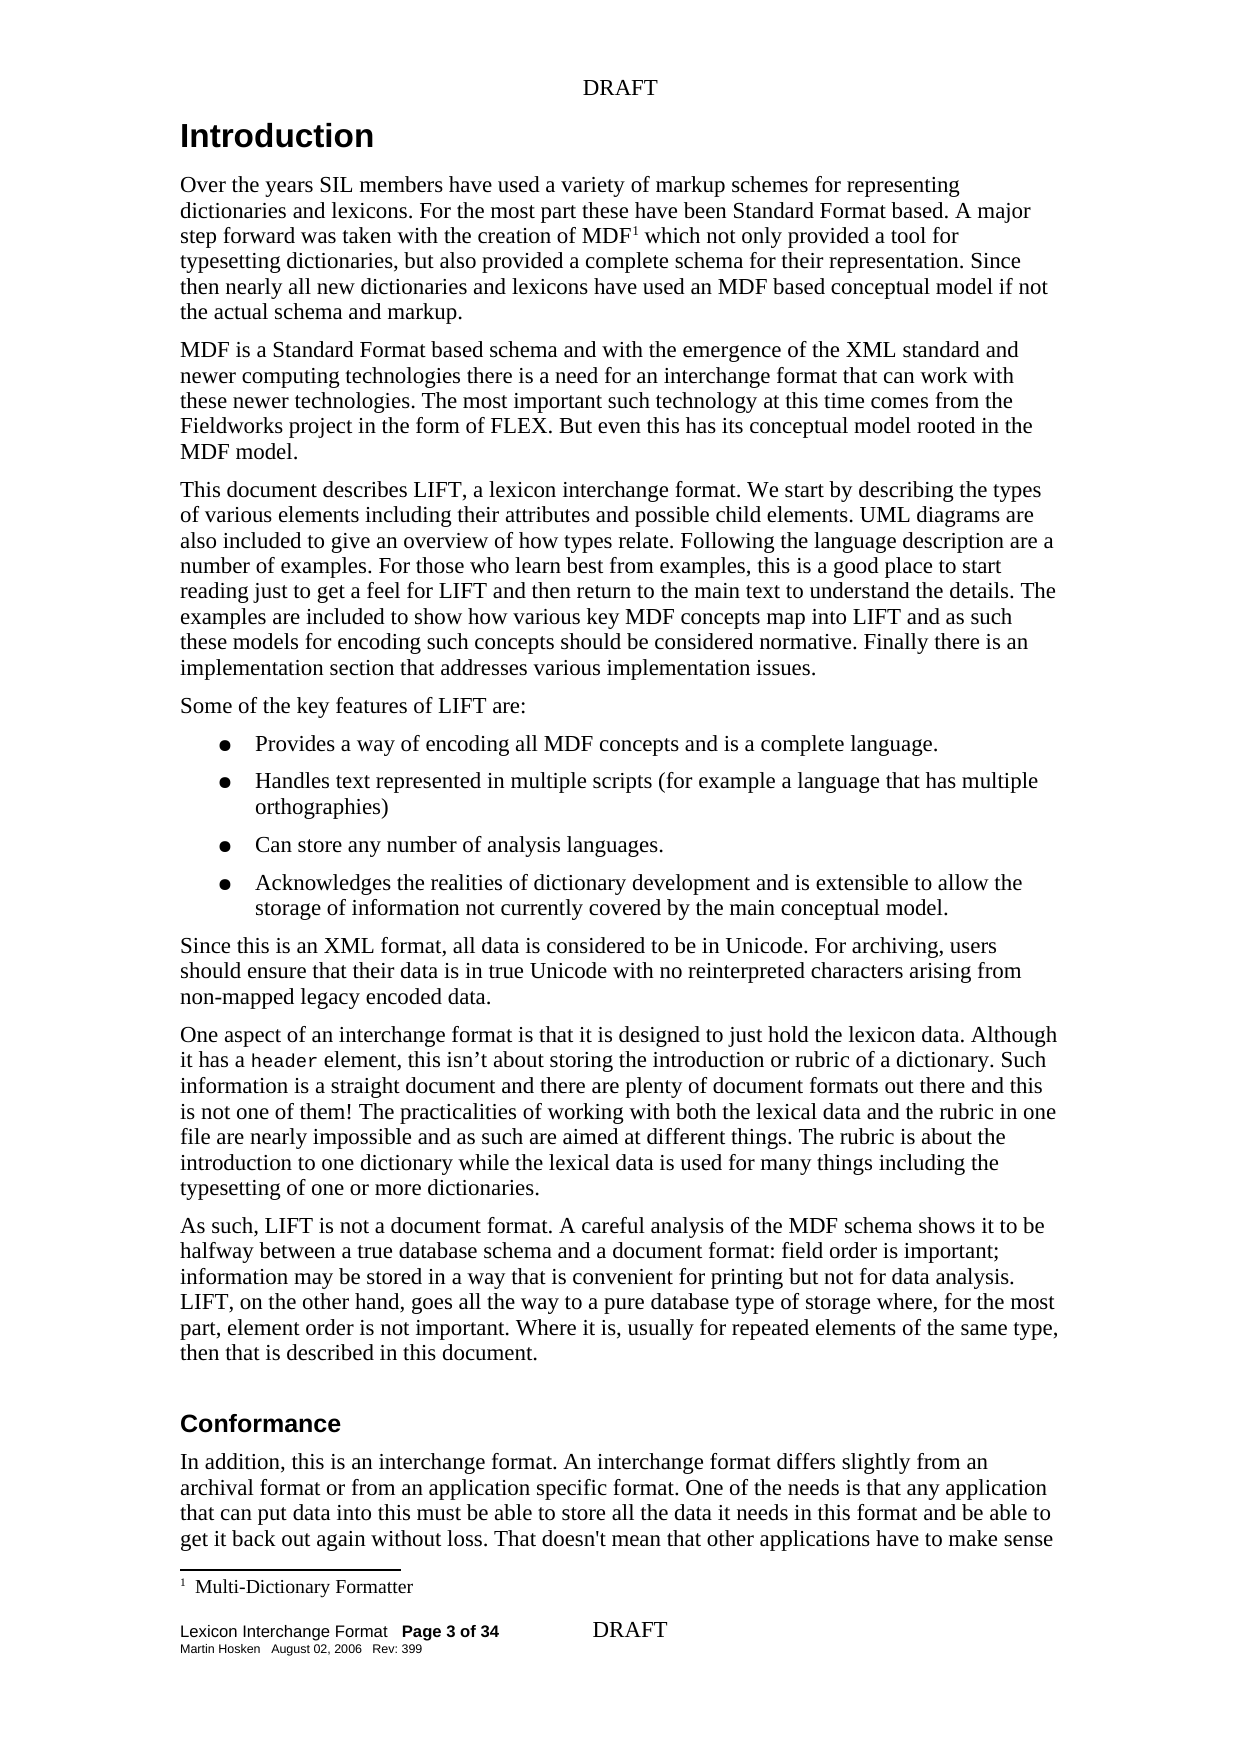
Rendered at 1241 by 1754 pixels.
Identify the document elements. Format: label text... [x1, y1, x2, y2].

text Since this is an XML format, all data is considered to be in Unicode. For archiving, users should ensure that their data is in true Unicode with no reinterpreted characters arising from non-mapped legacy encoded data. [180, 933, 1061, 1009]
list Acknowledges the realities of dictionary development and is extensible to allow the storage of information not currently covered by the main conceptual model. [217, 870, 1061, 921]
subtitle Introduction [180, 117, 1061, 154]
text Over the years SIL members have used a variety of markup schemes for representing dictionaries and lexicons. For the most part these have been Standard Format based. A major step forward was taken with the creation of MDF which not only provided a tool for typesetting dictionaries, but also provided a complete schema for their representation. Since then nearly all new dictionaries and lexicons have used an MDF based conceptual model if not the actual schema and markup. [180, 172, 1061, 325]
text Some of the key features of LIFT are: [180, 693, 1061, 718]
text MDF is a Standard Format based schema and with the emergence of the XML standard and newer computing technologies there is a need for an interchange format that can work with these newer technologies. The most important such technology at this time comes from the Fieldworks project in the form of FLEX. But even this has its conceptual model rooted in the MDF model. [180, 337, 1061, 464]
text This document describes LIFT, a lexicon interchange format. We start by describing the types of various elements including their attributes and possible child elements. UML diagrams are also included to give an overview of how types relate. Following the language description are a number of examples. For those who learn best from examples, this is a good place to start reading just to get a feel for LIFT and then return to the main text to understand the details. The examples are included to show how various key MDF concepts map into LIFT and as such these models for encoding such concepts should be considered normative. Finally there is an implementation section that addresses various implementation issues. [180, 477, 1061, 680]
subtitle Conformance [180, 1409, 1061, 1437]
text Multi-Dictionary Formatter [180, 1576, 1061, 1598]
list Provides a way of encoding all MDF concepts and is a complete language. [217, 731, 1061, 756]
text In addition, this is an interchange format. An interchange format differs slightly from an archival format or from an application specific format. One of the needs is that any application that can put data into this must be able to store all the data it needs in this format and be able to get it back out again without loss. That doesn't mean that other applications have to make sense [180, 1449, 1061, 1551]
text One aspect of an interchange format is that it is designed to just hold the lexicon data. Although it has a header element, this isn’t about storing the introduction or rubric of a dictionary. Such information is a straight document and there are plenty of document formats out there and this is not one of them! The practicalities of working with both the lexical data and the rubric in one file are nearly impossible and as such are aimed at different things. The rubric is about the introduction to one dictionary while the lexical data is used for many things including the typesetting of one or more dictionaries. [180, 1022, 1061, 1200]
text As such, LIFT is not a document format. A careful analysis of the MDF schema shows it to be halfway between a true database schema and a document format: field order is important; information may be stored in a way that is convenient for printing but not for data analysis. LIFT, on the other hand, goes all the way to a pure database type of storage where, for the most part, element order is not important. Where it is, usually for repeated elements of the same type, then that is described in this document. [180, 1213, 1061, 1365]
list Handles text represented in multiple scripts (for example a language that has multiple orthographies) [217, 768, 1061, 819]
list Can store any number of analysis languages. [217, 832, 1061, 857]
